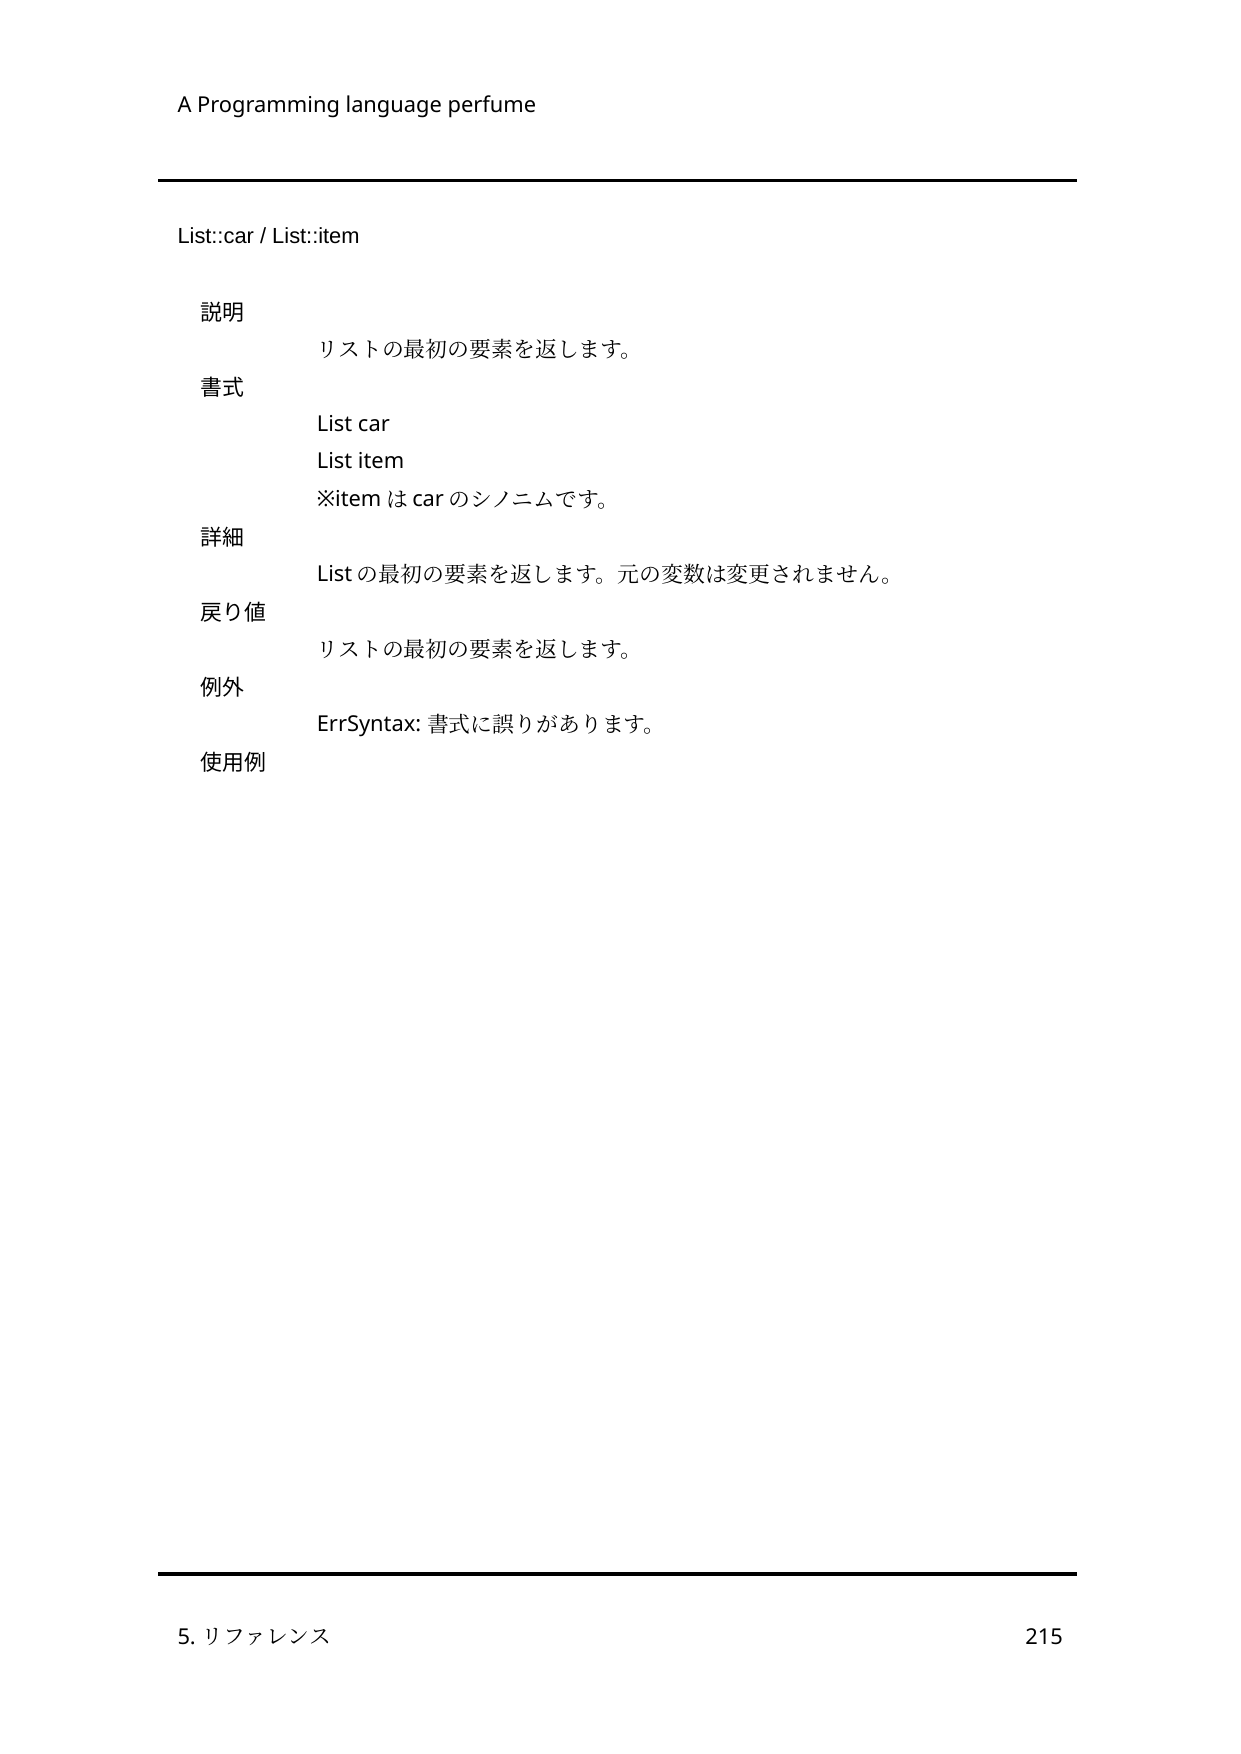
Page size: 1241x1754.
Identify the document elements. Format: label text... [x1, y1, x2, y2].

table_cell List car List item ※itemはcarのシノニムです。 [317, 367, 1063, 517]
table_cell 詳細 [200, 517, 317, 592]
subtitle List::car / List::item [177, 217, 1063, 254]
table_cell 書式 [200, 367, 317, 517]
table_cell ErrSyntax: 書式に誤りがあります。 [317, 667, 1063, 742]
table_header 説明 [200, 292, 317, 367]
table_cell [317, 742, 1063, 817]
table_cell Listの最初の要素を返します。元の変数は変更されません。 [317, 517, 1063, 592]
table_header リストの最初の要素を返します。 [317, 292, 1063, 367]
table_cell 例外 [200, 667, 317, 742]
table_cell 戻り値 [200, 592, 317, 667]
table_cell 使用例 [200, 742, 317, 817]
table_cell リストの最初の要素を返します。 [317, 592, 1063, 667]
